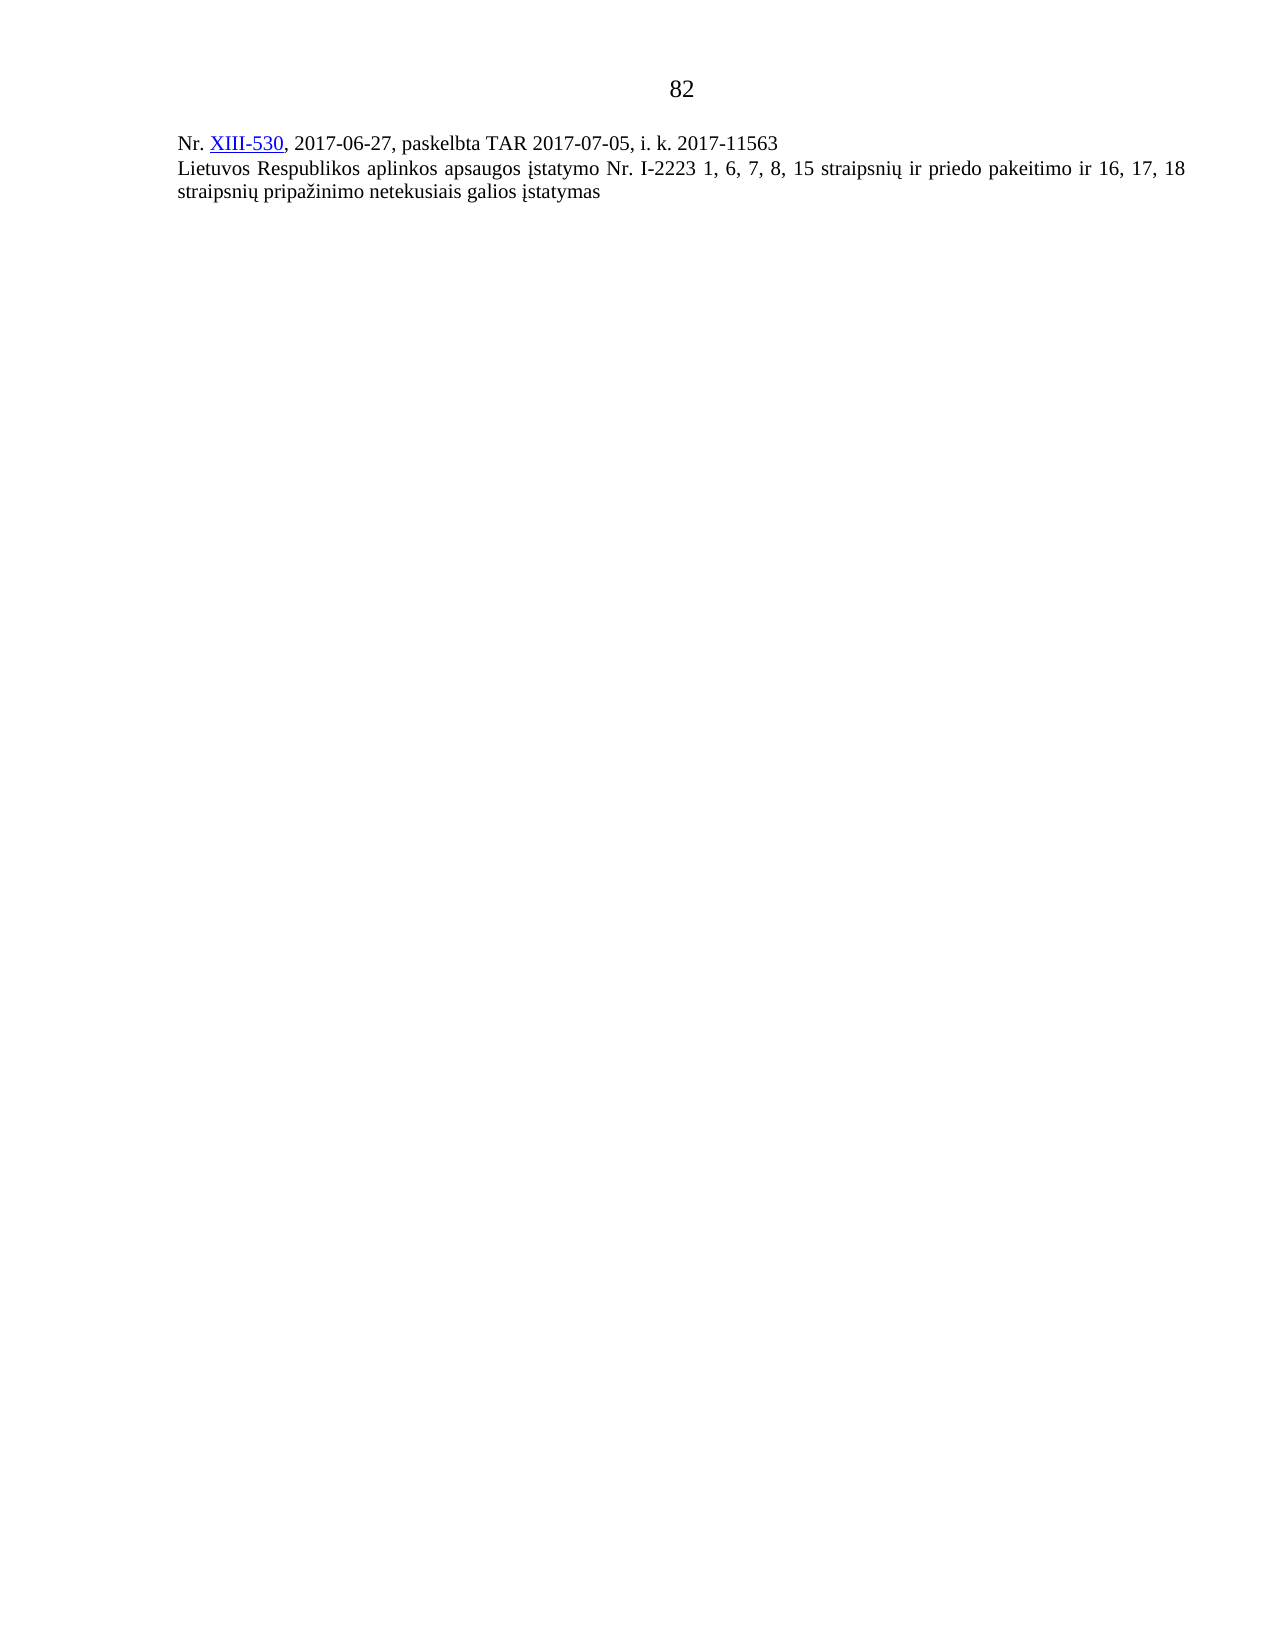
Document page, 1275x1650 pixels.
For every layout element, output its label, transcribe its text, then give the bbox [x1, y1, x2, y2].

text Lietuvos Respublikos aplinkos apsaugos įstatymo Nr. I-2223 1, 6, 7, 8, 15 straipsnių ir priedo pakeitimo ir 16, 17, 18 straipsnių pripažinimo netekusiais galios įstatymas [177, 155, 1186, 203]
text Nr. XIII-530, 2017-06-27, paskelbta TAR 2017-07-05, i. k. 2017-11563 [177, 131, 1186, 155]
